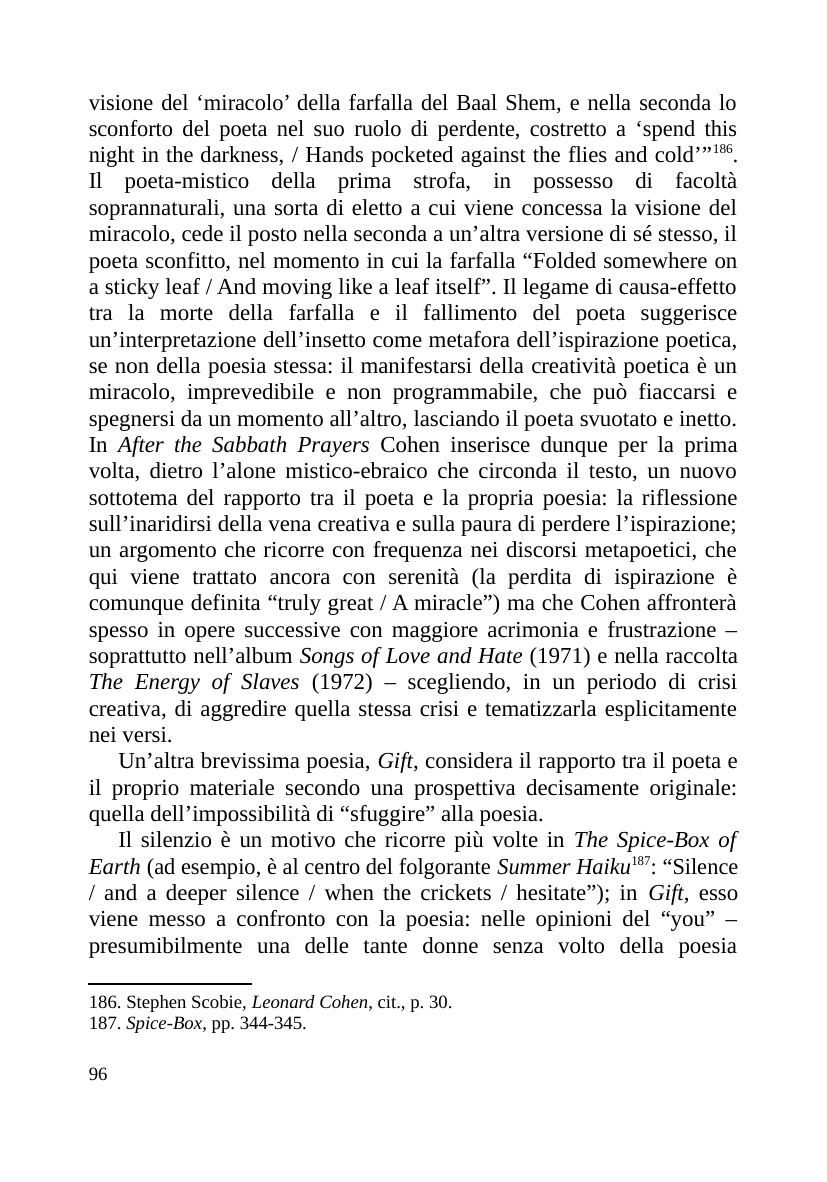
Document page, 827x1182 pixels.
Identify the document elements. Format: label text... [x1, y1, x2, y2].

text Stephen Scobie, Leonard Cohen, cit., p. 30. [88, 991, 738, 1012]
text visione del ‘miracolo’ della farfalla del Baal Shem, e nella seconda lo sconforto del poeta nel suo ruolo di perdente, costretto a ‘spend this night in the darkness, / Hands pocketed against the flies and cold’”. Il poeta-mistico della prima strofa, in possesso di facoltà soprannaturali, una sorta di eletto a cui viene concessa la visione del miracolo, cede il posto nella seconda a un’altra versione di sé stesso, il poeta sconfitto, nel momento in cui la farfalla “Folded somewhere on a sticky leaf / And moving like a leaf itself”. Il legame di causa-effetto tra la morte della farfalla e il fallimento del poeta suggerisce un’interpretazione dell’insetto come metafora dell’ispirazione poetica, se non della poesia stessa: il manifestarsi della creatività poetica è un miracolo, imprevedibile e non programmabile, che può fiaccarsi e spegnersi da un momento all’altro, lasciando il poeta svuotato e inetto. In After the Sabbath Prayers Cohen inserisce dunque per la prima volta, dietro l’alone mistico-ebraico che circonda il testo, un nuovo sottotema del rapporto tra il poeta e la propria poesia: la riflessione sull’inaridirsi della vena creativa e sulla paura di perdere l’ispirazione; un argomento che ricorre con frequenza nei discorsi metapoetici, che qui viene trattato ancora con serenità (la perdita di ispirazione è comunque definita “truly great / A miracle”) ma che Cohen affronterà spesso in opere successive con maggiore acrimonia e frustrazione – soprattutto nell’album Songs of Love and Hate (1971) e nella raccolta The Energy of Slaves (1972) – scegliendo, in un periodo di crisi creativa, di aggredire quella stessa crisi e tematizzarla esplicitamente nei versi. [88, 88, 738, 747]
text Spice-Box, pp. 344-345. [88, 1012, 738, 1034]
text Il silenzio è un motivo che ricorre più volte in The Spice-Box of Earth (ad esempio, è al centro del folgorante Summer Haiku: “Silence / and a deeper silence / when the crickets / hesitate”); in Gift, esso viene messo a confronto con la poesia: nelle opinioni del “you” – presumibilmente una delle tante donne senza volto della poesia [88, 826, 738, 958]
text Un’altra brevissima poesia, Gift, considera il rapporto tra il poeta e il proprio materiale secondo una prospettiva decisamente originale: quella dell’impossibilità di “sfuggire” alla poesia. [88, 747, 738, 826]
